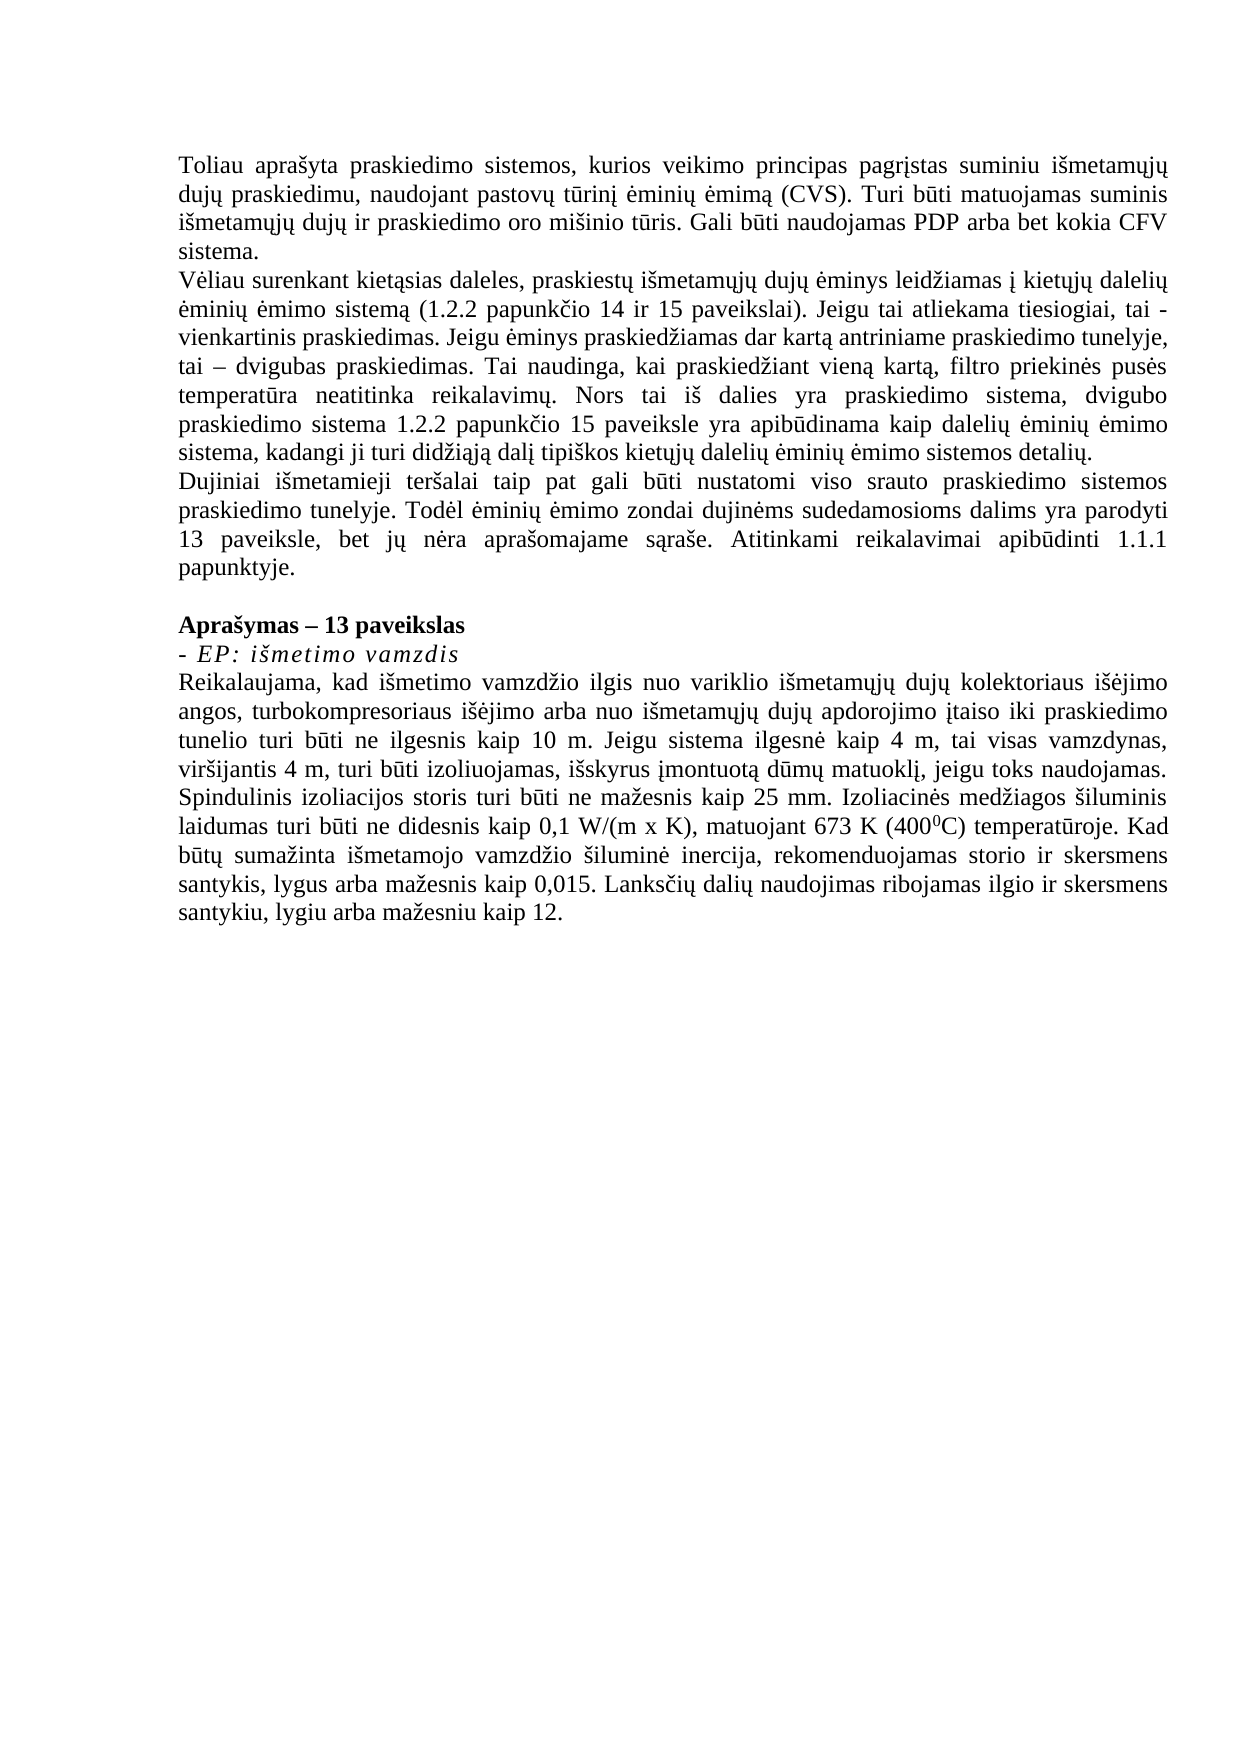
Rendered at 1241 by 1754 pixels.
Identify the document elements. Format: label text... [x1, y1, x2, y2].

text Vėliau surenkant kietąsias daleles, praskiestų išmetamųjų dujų ėminys leidžiamas į kietųjų dalelių ėminių ėmimo sistemą (1.2.2 papunkčio 14 ir 15 paveikslai). Jeigu tai atliekama tiesiogiai, tai - vienkartinis praskiedimas. Jeigu ėminys praskiedžiamas dar kartą antriniame praskiedimo tunelyje, tai – dvigubas praskiedimas. Tai naudinga, kai praskiedžiant vieną kartą, filtro priekinės pusės temperatūra neatitinka reikalavimų. Nors tai iš dalies yra praskiedimo sistema, dvigubo praskiedimo sistema 1.2.2 papunkčio 15 paveiksle yra apibūdinama kaip dalelių ėminių ėmimo sistema, kadangi ji turi didžiąją dalį tipiškos kietųjų dalelių ėminių ėmimo sistemos detalių. [178, 265, 1169, 466]
text Aprašymas – 13 paveikslas [178, 610, 1169, 639]
text Reikalaujama, kad išmetimo vamzdžio ilgis nuo variklio išmetamųjų dujų kolektoriaus išėjimo angos, turbokompresoriaus išėjimo arba nuo išmetamųjų dujų apdorojimo įtaiso iki praskiedimo tunelio turi būti ne ilgesnis kaip 10 m. Jeigu sistema ilgesnė kaip 4 m, tai visas vamzdynas, viršijantis 4 m, turi būti izoliuojamas, išskyrus įmontuotą dūmų matuoklį, jeigu toks naudojamas. Spindulinis izoliacijos storis turi būti ne mažesnis kaip 25 mm. Izoliacinės medžiagos šiluminis laidumas turi būti ne didesnis kaip 0,1 W/(m x K), matuojant 673 K (4000C) temperatūroje. Kad būtų sumažinta išmetamojo vamzdžio šiluminė inercija, rekomenduojamas storio ir skersmens santykis, lygus arba mažesnis kaip 0,015. Lanksčių dalių naudojimas ribojamas ilgio ir skersmens santykiu, lygiu arba mažesniu kaip 12. [178, 667, 1169, 926]
text Toliau aprašyta praskiedimo sistemos, kurios veikimo principas pagrįstas suminiu išmetamųjų dujų praskiedimu, naudojant pastovų tūrinį ėminių ėmimą (CVS). Turi būti matuojamas suminis išmetamųjų dujų ir praskiedimo oro mišinio tūris. Gali būti naudojamas PDP arba bet kokia CFV sistema. [178, 150, 1169, 265]
text - EP: išmetimo vamzdis [178, 639, 1169, 667]
text Dujiniai išmetamieji teršalai taip pat gali būti nustatomi viso srauto praskiedimo sistemos praskiedimo tunelyje. Todėl ėminių ėmimo zondai dujinėms sudedamosioms dalims yra parodyti 13 paveiksle, bet jų nėra aprašomajame sąraše. Atitinkami reikalavimai apibūdinti 1.1.1 papunktyje. [178, 466, 1169, 581]
